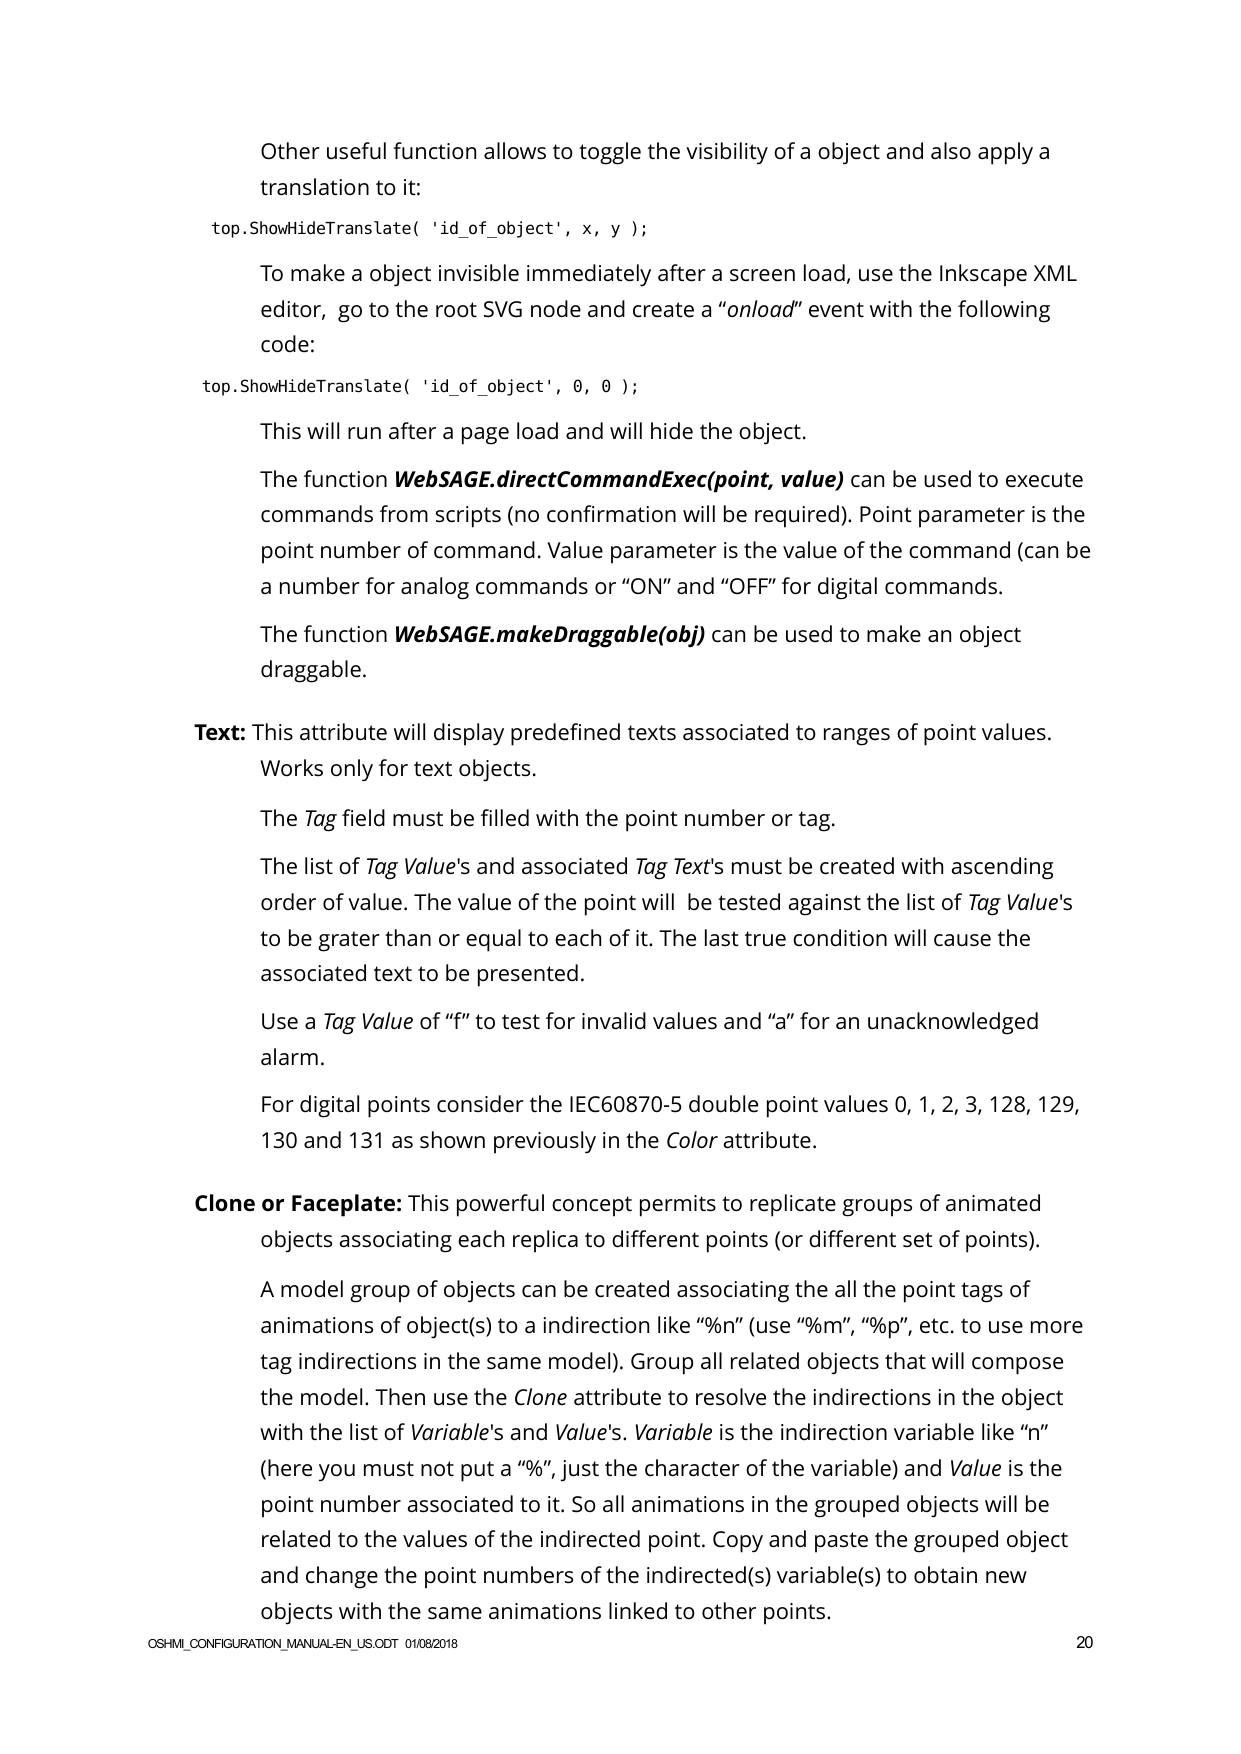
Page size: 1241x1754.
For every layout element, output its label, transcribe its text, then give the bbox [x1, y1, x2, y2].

text Other useful function allows to toggle the visibility of a object and also apply a translation to it: [260, 136, 1093, 201]
text Text: This attribute will display predefined texts associated to ranges of point values. Works only for text objects. [194, 717, 1093, 782]
text The Tag field must be filled with the point number or tag. [260, 803, 1093, 833]
text The list of Tag Value's and associated Tag Text's must be created with ascending order of value. The value of the point will be tested against the list of Tag Value's to be grater than or equal to each of it. The last true condition will cause the associated text to be presented. [260, 851, 1093, 988]
text Use a Tag Value of “f” to test for invalid values and “a” for an unacknowledged alarm. [260, 1006, 1093, 1072]
text The function WebSAGE.directCommandExec(point, value) can be used to execute commands from scripts (no confirmation will be required). Point parameter is the point number of command. Value parameter is the value of the command (can be a number for analog commands or “ON” and “OFF” for digital commands. [260, 464, 1093, 601]
text For digital points consider the IEC60870-5 double point values 0, 1, 2, 3, 128, 129, 130 and 131 as shown previously in the Color attribute. [260, 1089, 1093, 1155]
text A model group of objects can be created associating the all the point tags of animations of object(s) to a indirection like “%n” (use “%m”, “%p”, etc. to use more tag indirections in the same model). Group all related objects that will compose the model. Then use the Clone attribute to resolve the indirections in the object with the list of Variable's and Value's. Variable is the indirection variable like “n” (here you must not put a “%”, just the character of the variable) and Value is the point number associated to it. So all animations in the grouped objects will be related to the values of the indirected point. Copy and paste the grouped object and change the point numbers of the indirected(s) variable(s) to obtain new objects with the same animations linked to other points. [260, 1274, 1093, 1626]
text This will run after a page load and will hide the object. [260, 416, 1093, 446]
text The function WebSAGE.makeDraggable(obj) can be used to make an object draggable. [260, 618, 1093, 684]
text To make a object invisible immediately after a screen load, use the Inkscape XML editor, go to the root SVG node and create a “onload” event with the following code: [260, 258, 1093, 359]
text top.ShowHideTranslate( 'id_of_object', 0, 0 ); [202, 377, 1093, 397]
text top.ShowHideTranslate( 'id_of_object', x, y ); [202, 219, 1093, 239]
text Clone or Faceplate: This powerful concept permits to replicate groups of animated objects associating each replica to different points (or different set of points). [194, 1188, 1093, 1253]
